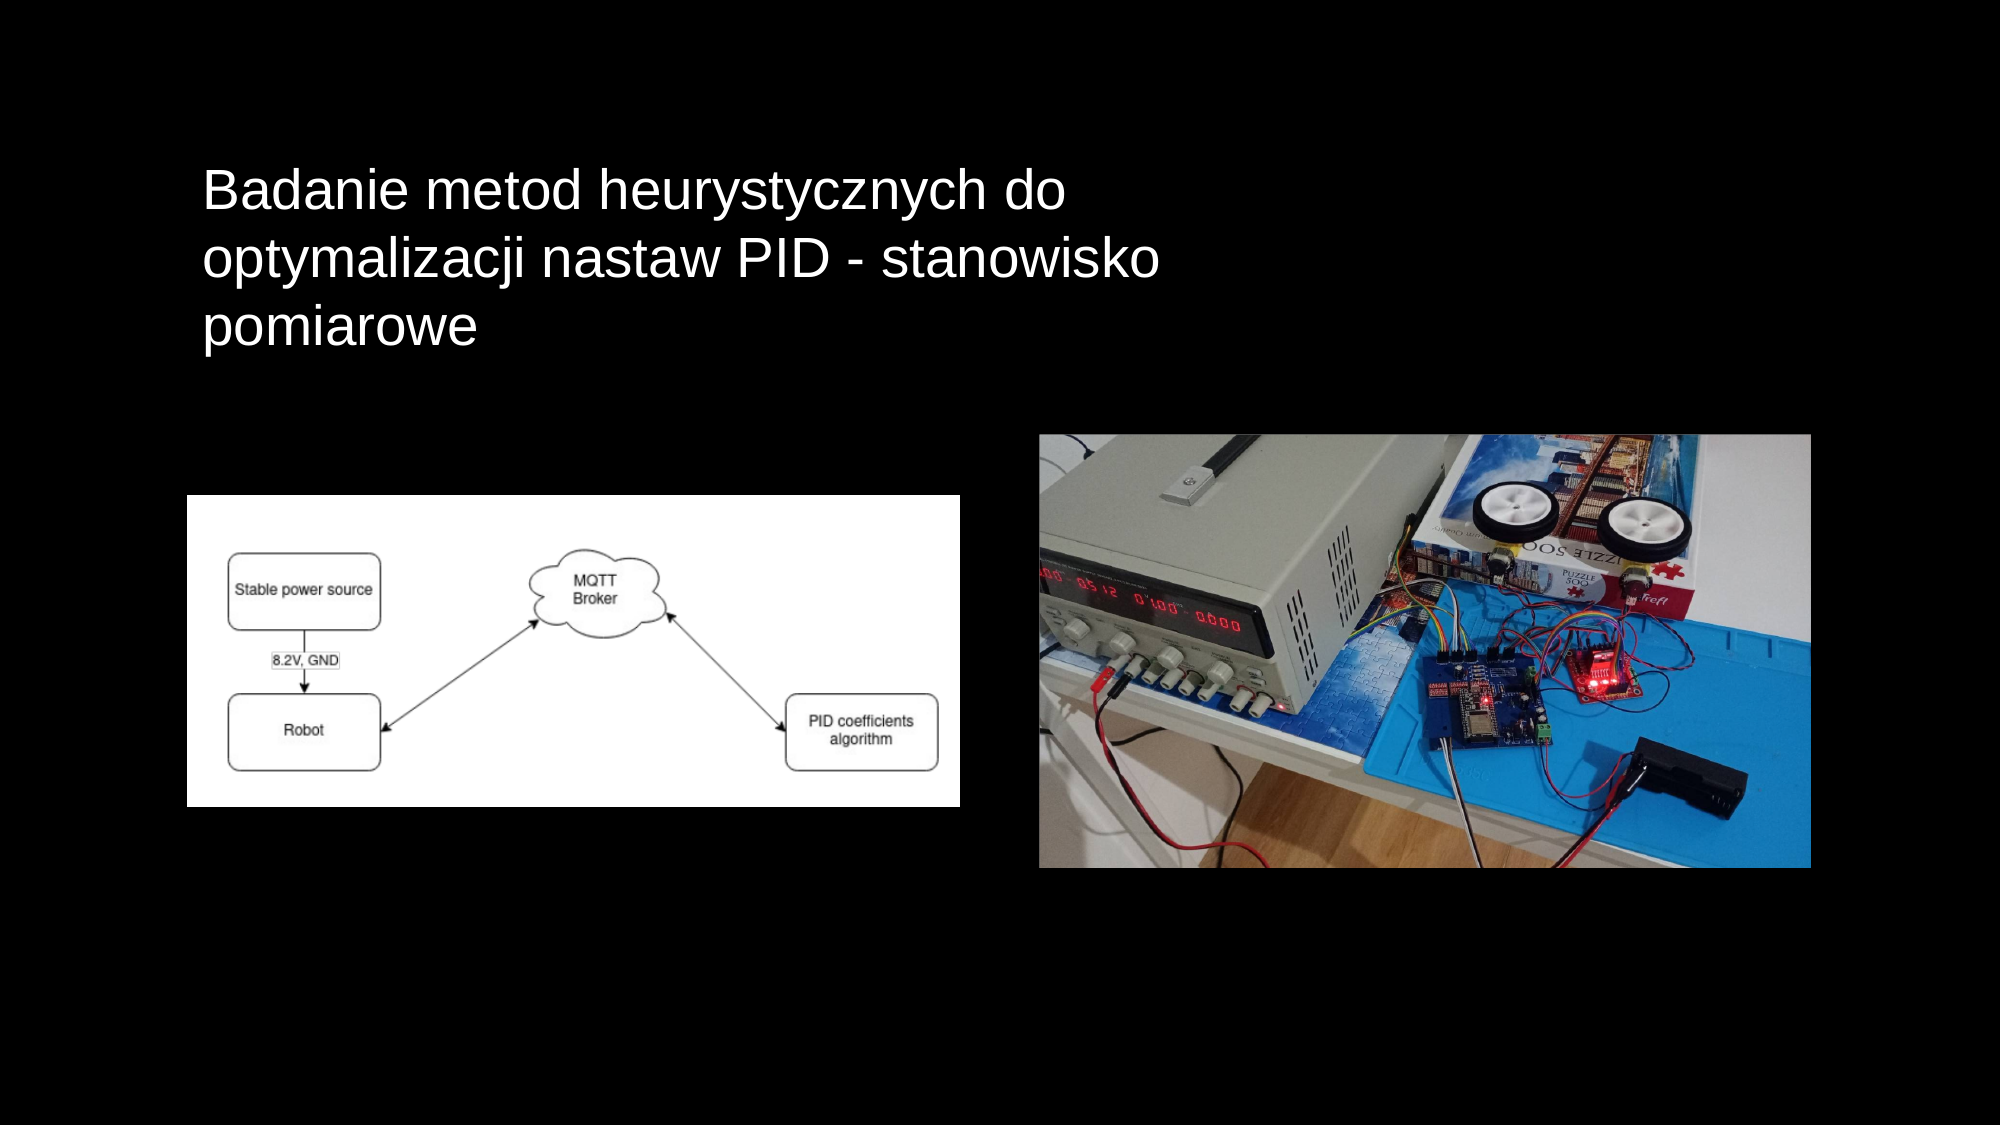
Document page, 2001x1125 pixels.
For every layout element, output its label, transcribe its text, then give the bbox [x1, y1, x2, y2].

picture [1039, 434, 1811, 868]
title Badanie metod heurystycznych do optymalizacji nastaw PID - stanowisko pomiarowe [187, 143, 1261, 367]
picture [187, 495, 960, 807]
